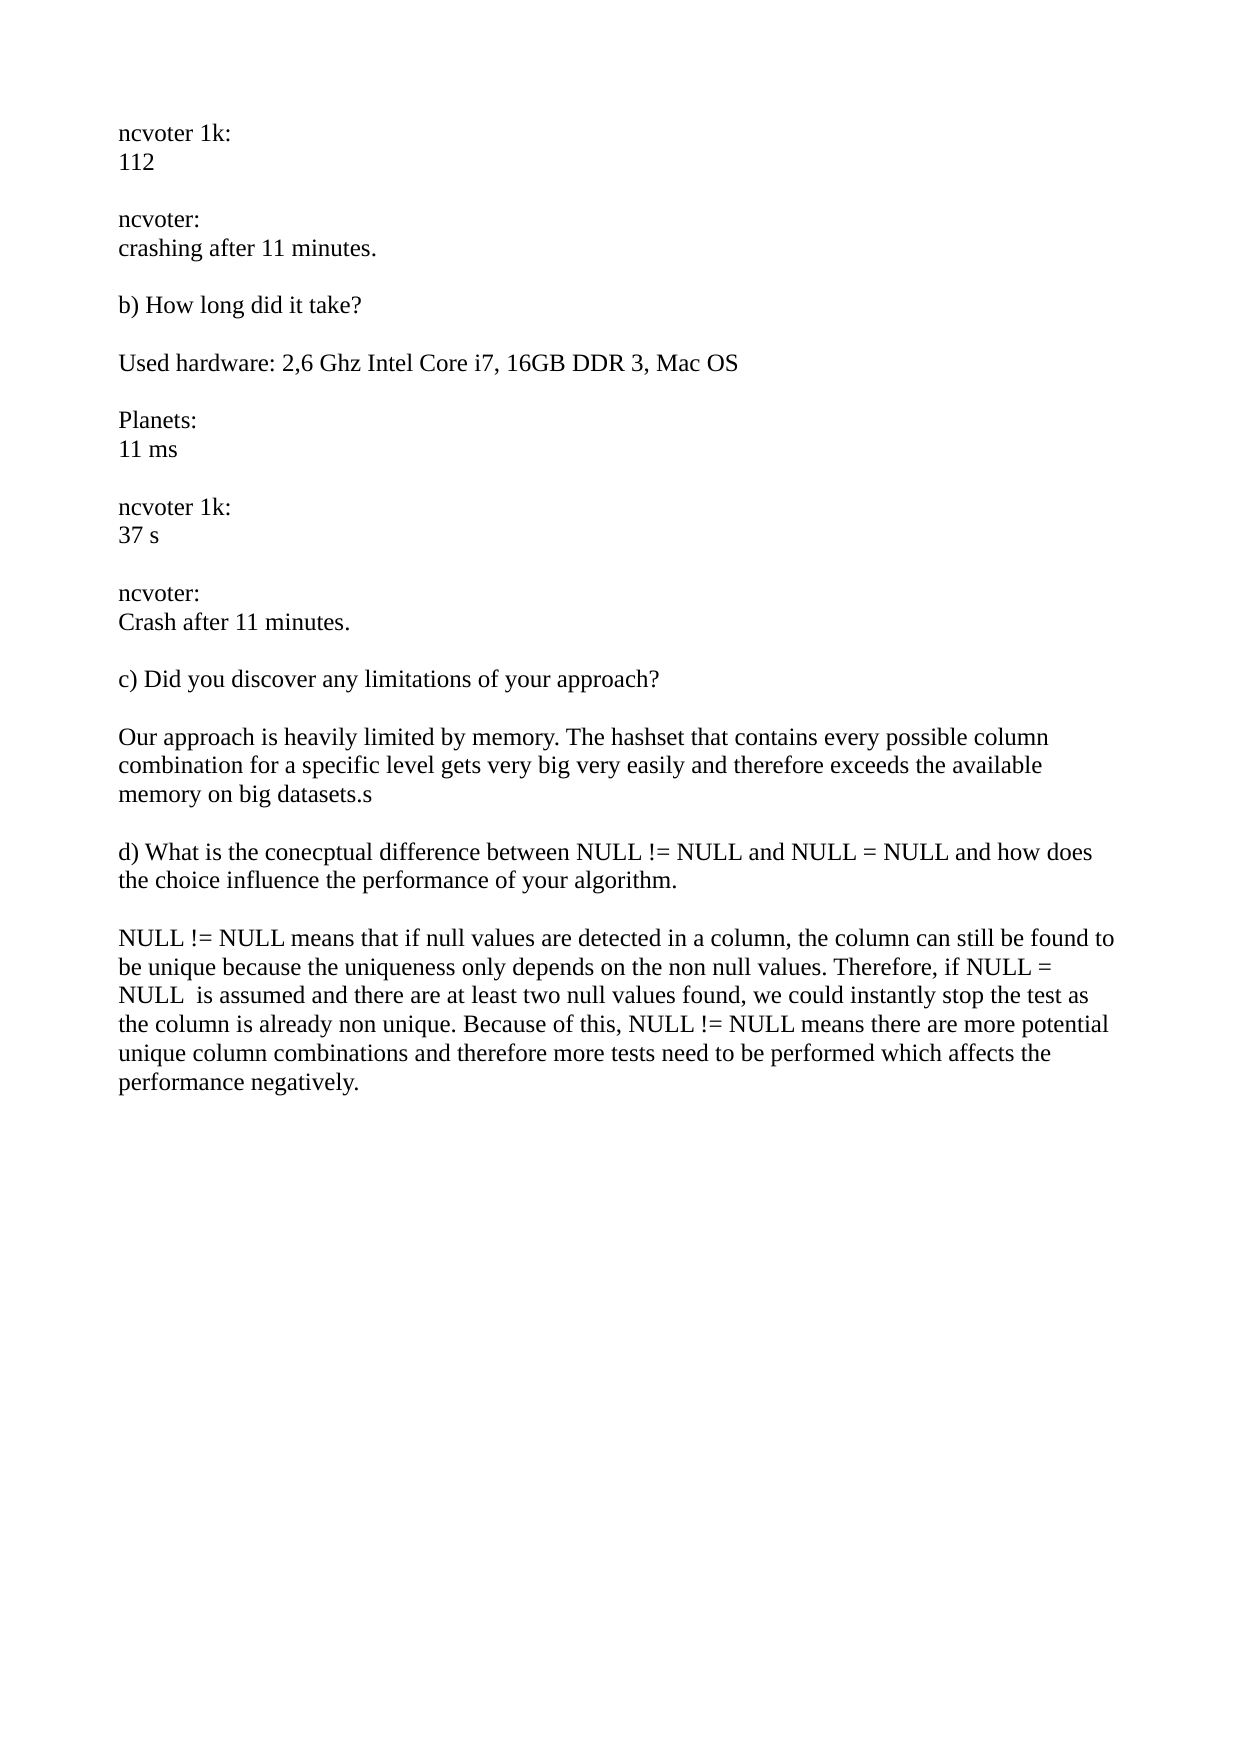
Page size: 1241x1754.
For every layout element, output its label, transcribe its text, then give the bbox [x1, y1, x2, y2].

text c) Did you discover any limitations of your approach? [118, 664, 1122, 693]
text Used hardware: 2,6 Ghz Intel Core i7, 16GB DDR 3, Mac OS [118, 348, 1122, 377]
text d) What is the conecptual difference between NULL != NULL and NULL = NULL and how does the choice influence the performance of your algorithm. [118, 837, 1122, 894]
text Planets: [118, 406, 1122, 434]
text ncvoter 1k: [118, 118, 1122, 147]
text crashing after 11 minutes. [118, 233, 1122, 262]
text 11 ms [118, 434, 1122, 463]
text Crash after 11 minutes. [118, 607, 1122, 636]
text ncvoter 1k: [118, 492, 1122, 521]
text NULL != NULL means that if null values are detected in a column, the column can still be found to be unique because the uniqueness only depends on the non null values. Therefore, if NULL = NULL is assumed and there are at least two null values found, we could instantly stop the test as the column is already non unique. Because of this, NULL != NULL means there are more potential unique column combinations and therefore more tests need to be performed which affects the performance negatively. [118, 923, 1122, 1096]
text 112 [118, 147, 1122, 176]
text 37 s [118, 521, 1122, 549]
text ncvoter: [118, 578, 1122, 607]
text Our approach is heavily limited by memory. The hashset that contains every possible column combination for a specific level gets very big very easily and therefore exceeds the available memory on big datasets.s [118, 722, 1122, 808]
text ncvoter: [118, 204, 1122, 233]
text b) How long did it take? [118, 291, 1122, 319]
